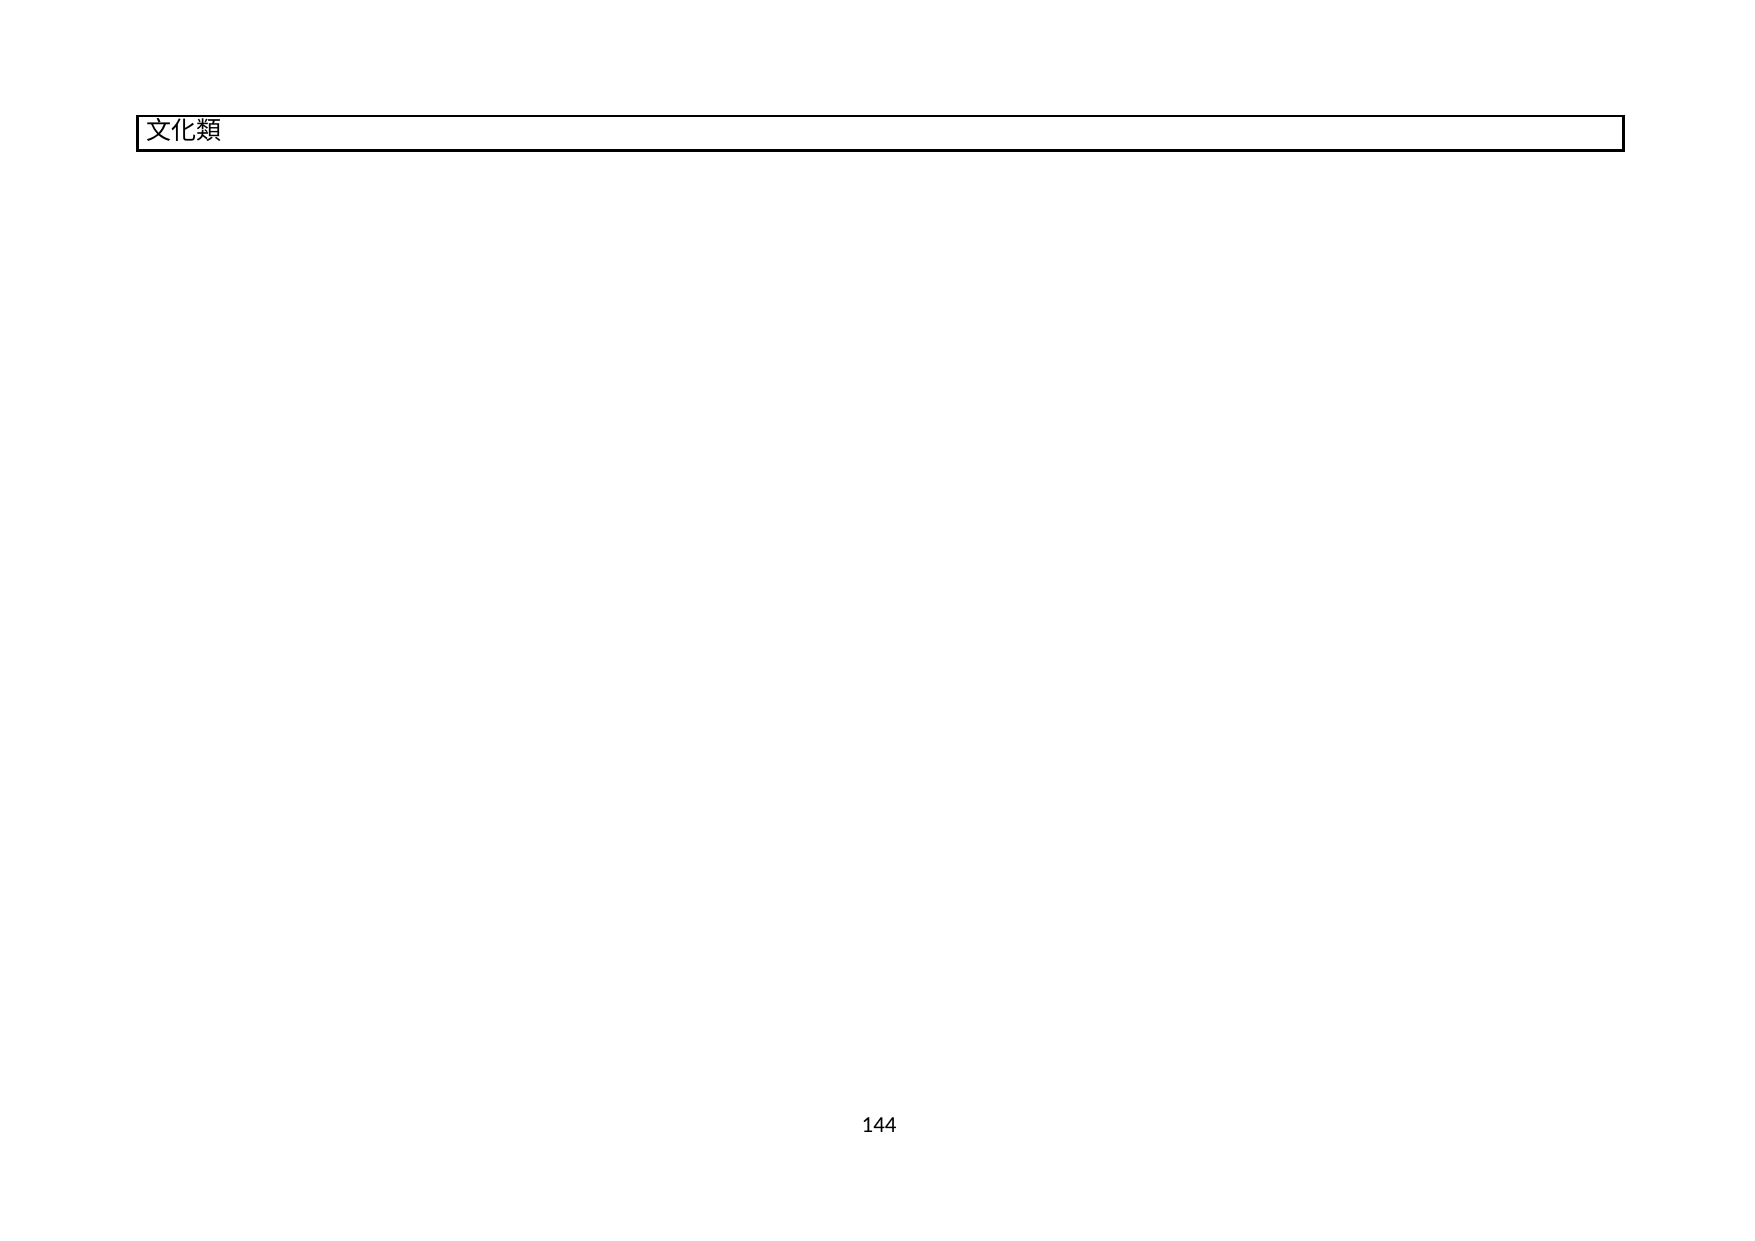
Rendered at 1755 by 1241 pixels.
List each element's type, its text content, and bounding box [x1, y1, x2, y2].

table_cell 文化類 [139, 117, 742, 148]
table_cell [1423, 117, 1622, 148]
table_cell [742, 117, 1423, 148]
